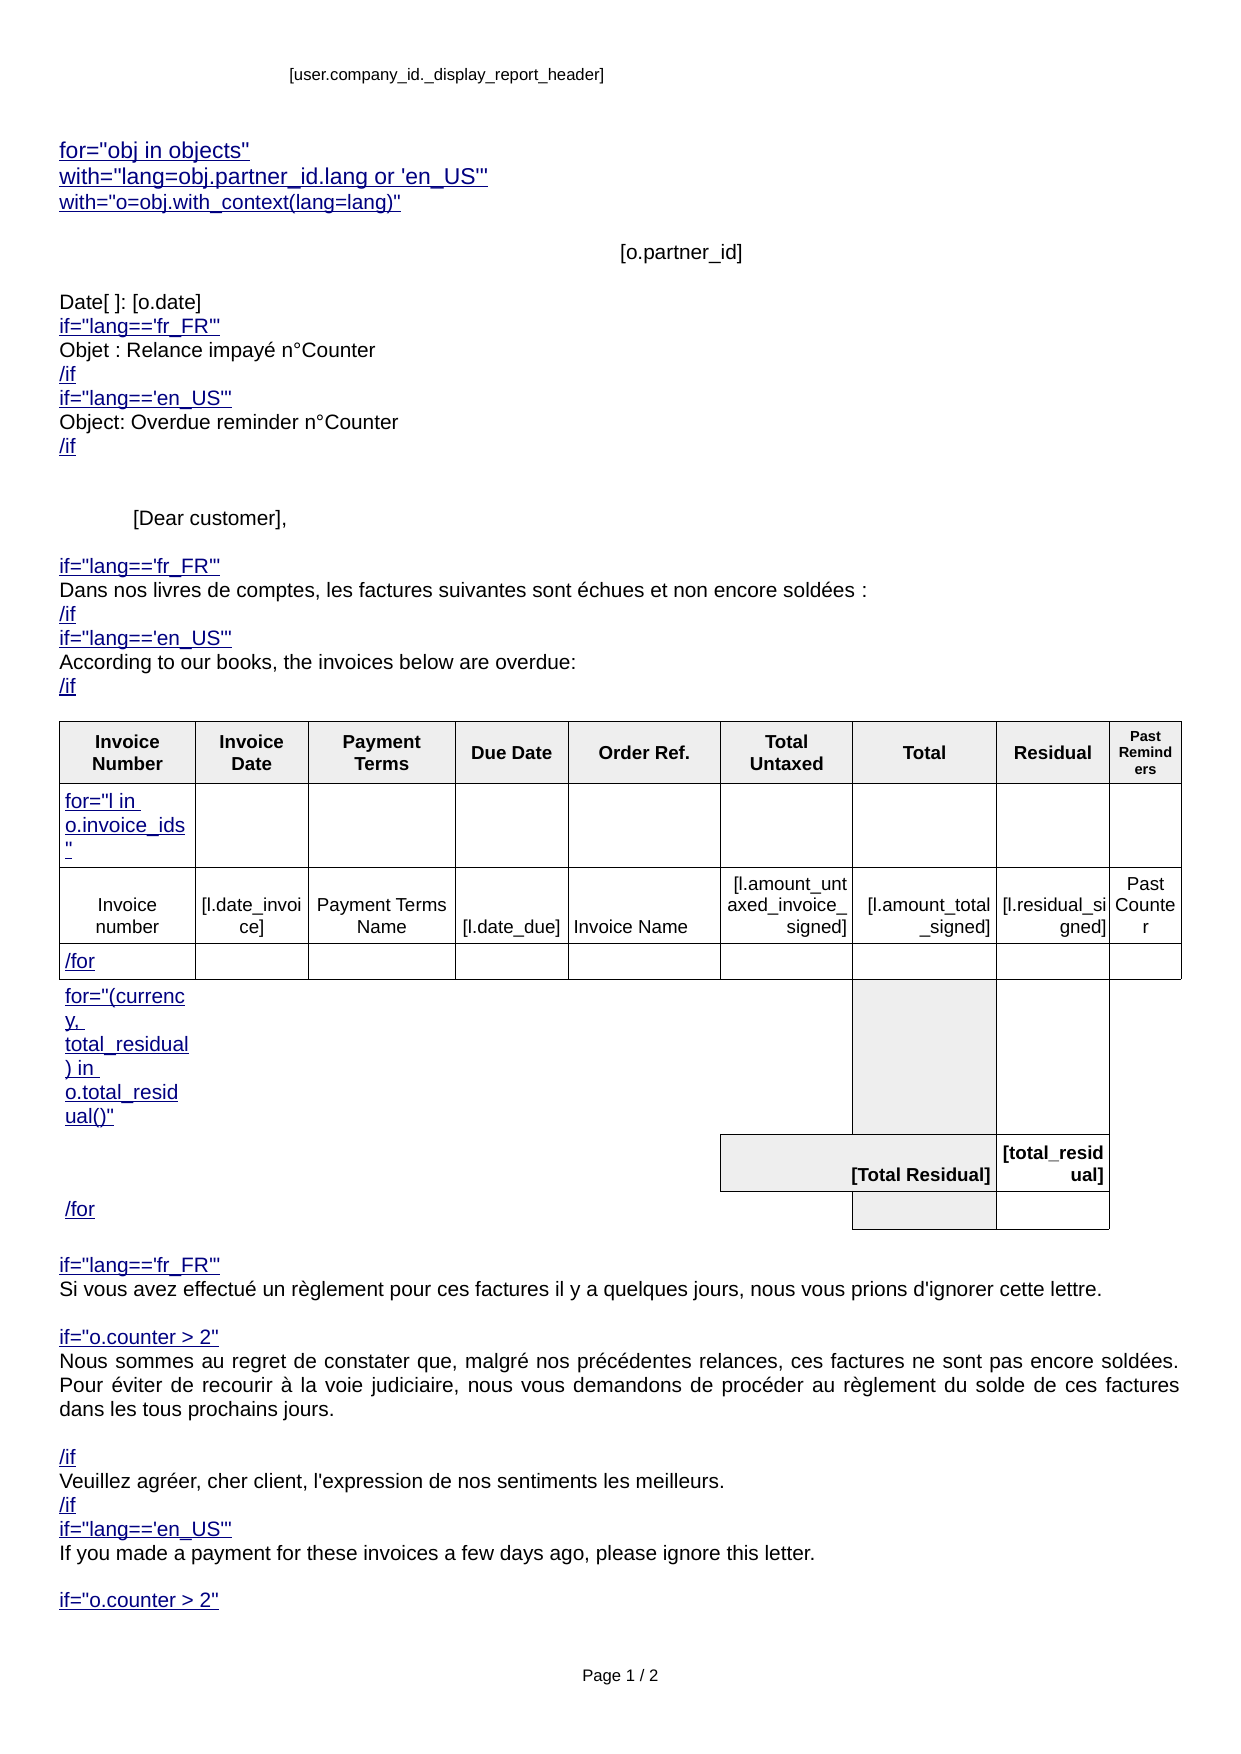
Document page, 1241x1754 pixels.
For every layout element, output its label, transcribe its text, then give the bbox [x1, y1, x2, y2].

table_cell [1110, 1134, 1181, 1191]
table_cell [997, 784, 1109, 867]
text if="lang=='fr_FR'" [59, 554, 1181, 578]
table_cell Invoice Name [569, 868, 720, 943]
table_cell [997, 980, 1109, 1134]
table_cell [1110, 980, 1181, 1134]
table_cell [195, 1134, 308, 1191]
table_cell [308, 1134, 455, 1191]
text Date[ ]: [o.date] [59, 290, 1181, 314]
text /if [59, 673, 1181, 697]
table_cell [720, 1192, 852, 1229]
table_cell [720, 980, 852, 1134]
text /if [59, 362, 1181, 386]
text According to our books, the invoices below are overdue: [59, 649, 1181, 673]
table_cell [l.date_invoice] [196, 868, 308, 943]
table_header Total [853, 722, 996, 783]
table_cell [196, 944, 308, 978]
table_cell [308, 1191, 455, 1229]
text Dans nos livres de comptes, les factures suivantes sont échues et non encore soldées : [59, 578, 1181, 602]
table_header Past Reminders [1110, 722, 1181, 783]
table_cell [456, 944, 568, 978]
table_cell /for [59, 1191, 195, 1229]
text Objet : Relance impayé n°Counter [59, 338, 1181, 362]
table_cell [569, 944, 720, 978]
text Nous sommes au regret de constater que, malgré nos précédentes relances, ces factures ne sont pas encore soldées. Pour éviter de recourir à la voie judiciaire, nous vous demandons de procéder au règlement du solde de ces factures dans les tous prochains jours. [59, 1349, 1181, 1421]
text Object: Overdue reminder n°Counter [59, 410, 1181, 434]
table_header [59, 240, 620, 264]
table_header Invoice Date [196, 722, 308, 783]
text if="lang=='fr_FR'" [59, 314, 1181, 338]
table_header [o.partner_id] [620, 240, 1181, 264]
table_cell [455, 980, 568, 1134]
table_header Order Ref. [569, 722, 720, 783]
table_cell [Total Residual] [721, 1135, 996, 1191]
text with="lang=obj.partner_id.lang or 'en_US'" [59, 163, 1181, 189]
text /if [59, 434, 1181, 458]
text if="lang=='en_US'" [59, 626, 1181, 649]
text /if [59, 602, 1181, 626]
table_cell [l.amount_total_signed] [853, 868, 996, 943]
table_cell Invoice number [60, 868, 195, 943]
table_cell /for [60, 944, 195, 978]
text /if [59, 1492, 1181, 1516]
table_cell [568, 1134, 720, 1191]
table_cell [1110, 784, 1181, 867]
text /if [59, 1444, 1181, 1468]
text with="o=obj.with_context(lang=lang)" [59, 189, 1181, 213]
table_cell [568, 980, 720, 1134]
table_header Total Untaxed [721, 722, 852, 783]
table_cell for="(currency, total_residual) in o.total_residual()" [59, 980, 195, 1134]
table_cell [308, 980, 455, 1134]
table_cell [l.residual_signed] [997, 868, 1109, 943]
table_cell [1110, 1191, 1181, 1229]
table_cell [195, 1191, 308, 1229]
text for="obj in objects" [59, 137, 1181, 163]
table_cell [195, 980, 308, 1134]
table_cell [59, 1134, 195, 1191]
table_cell [997, 944, 1109, 978]
text if="lang=='en_US'" [59, 386, 1181, 410]
table_cell [309, 944, 455, 978]
text [Dear customer], [59, 506, 1181, 530]
table_header Residual [997, 722, 1109, 783]
text if="o.counter > 2" [59, 1325, 1181, 1349]
table_cell [309, 784, 455, 867]
text if="lang=='fr_FR'" [59, 1253, 1181, 1277]
text Si vous avez effectué un règlement pour ces factures il y a quelques jours, nous vous prions d'ignorer cette lettre. [59, 1277, 1181, 1301]
table_cell [853, 980, 996, 1134]
table_cell Payment Terms Name [309, 868, 455, 943]
table_cell [total_residual] [997, 1135, 1109, 1191]
table_cell [853, 944, 996, 978]
table_cell [l.amount_untaxed_invoice_signed] [721, 868, 852, 943]
table_cell for="l in o.invoice_ids" [60, 784, 195, 867]
table_cell [l.date_due] [456, 868, 568, 943]
table_cell [721, 784, 852, 867]
table_cell [455, 1134, 568, 1191]
table_cell [196, 784, 308, 867]
table_cell [456, 784, 568, 867]
table_cell [568, 1191, 720, 1229]
table_cell [1110, 944, 1181, 978]
table_header Payment Terms [309, 722, 455, 783]
text if="lang=='en_US'" [59, 1516, 1181, 1540]
text Veuillez agréer, cher client, l'expression de nos sentiments les meilleurs. [59, 1468, 1181, 1492]
table_cell [853, 784, 996, 867]
table_header Invoice Number [60, 722, 195, 783]
table_cell [997, 1192, 1109, 1229]
table_header Due Date [456, 722, 568, 783]
text If you made a payment for these invoices a few days ago, please ignore this letter. [59, 1540, 1181, 1564]
table_cell Past Counter [1110, 868, 1181, 943]
table_cell [455, 1191, 568, 1229]
table_cell [721, 944, 852, 978]
table_cell [569, 784, 720, 867]
text if="o.counter > 2" [59, 1588, 1181, 1612]
table_cell [853, 1192, 996, 1229]
